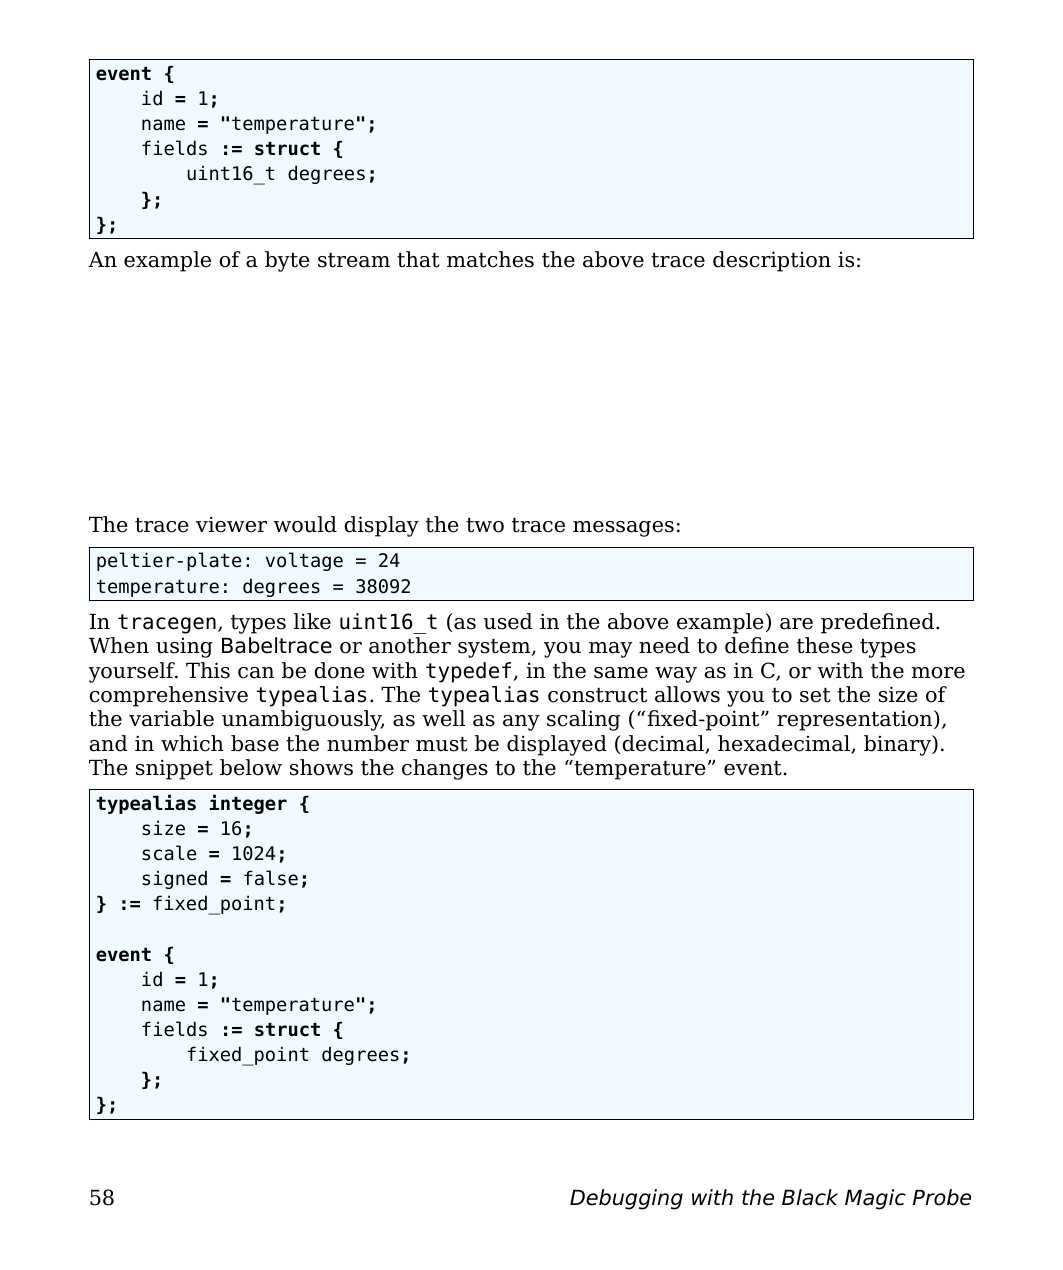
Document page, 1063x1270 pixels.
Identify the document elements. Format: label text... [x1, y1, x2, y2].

text scale = 1024; [90, 839, 973, 864]
text }; [90, 1090, 973, 1119]
text temperature: degrees = 38092 [90, 572, 973, 600]
text The trace viewer would display the two trace messages: [88, 513, 974, 538]
text event { [90, 940, 973, 965]
text id = 1; [90, 965, 973, 990]
text fixed_point degrees; [90, 1040, 973, 1065]
text name = "temperature"; [90, 109, 973, 134]
text size = 16; [90, 814, 973, 839]
text typealias integer { [90, 790, 973, 814]
text uint16_t degrees; [90, 159, 973, 184]
text An example of a byte stream that matches the above trace description is: [88, 248, 974, 273]
text fields := struct { [90, 1015, 973, 1040]
text }; [90, 184, 973, 210]
text }; [90, 1065, 973, 1090]
text fields := struct { [90, 134, 973, 159]
text id = 1; [90, 84, 973, 109]
text signed = false; [90, 864, 973, 889]
text peltier-plate: voltage = 24 [90, 548, 973, 572]
text }; [90, 210, 973, 238]
text In tracegen, types like uint16_t (as used in the above example) are predefined. When using Babeltrace or another system, you may need to define these types yourself. This can be done with typedef, in the same way as in C, or with the more comprehensive typealias. The typealias construct allows you to set the size of the variable unambiguously, as well as any scaling (“fixed-point” representation), and in which base the number must be displayed (decimal, hexadecimal, binary). The snippet below shows the changes to the “temperature” event. [88, 610, 974, 780]
text name = "temperature"; [90, 990, 973, 1015]
text } := fixed_point; [90, 889, 973, 914]
text event { [90, 60, 973, 84]
